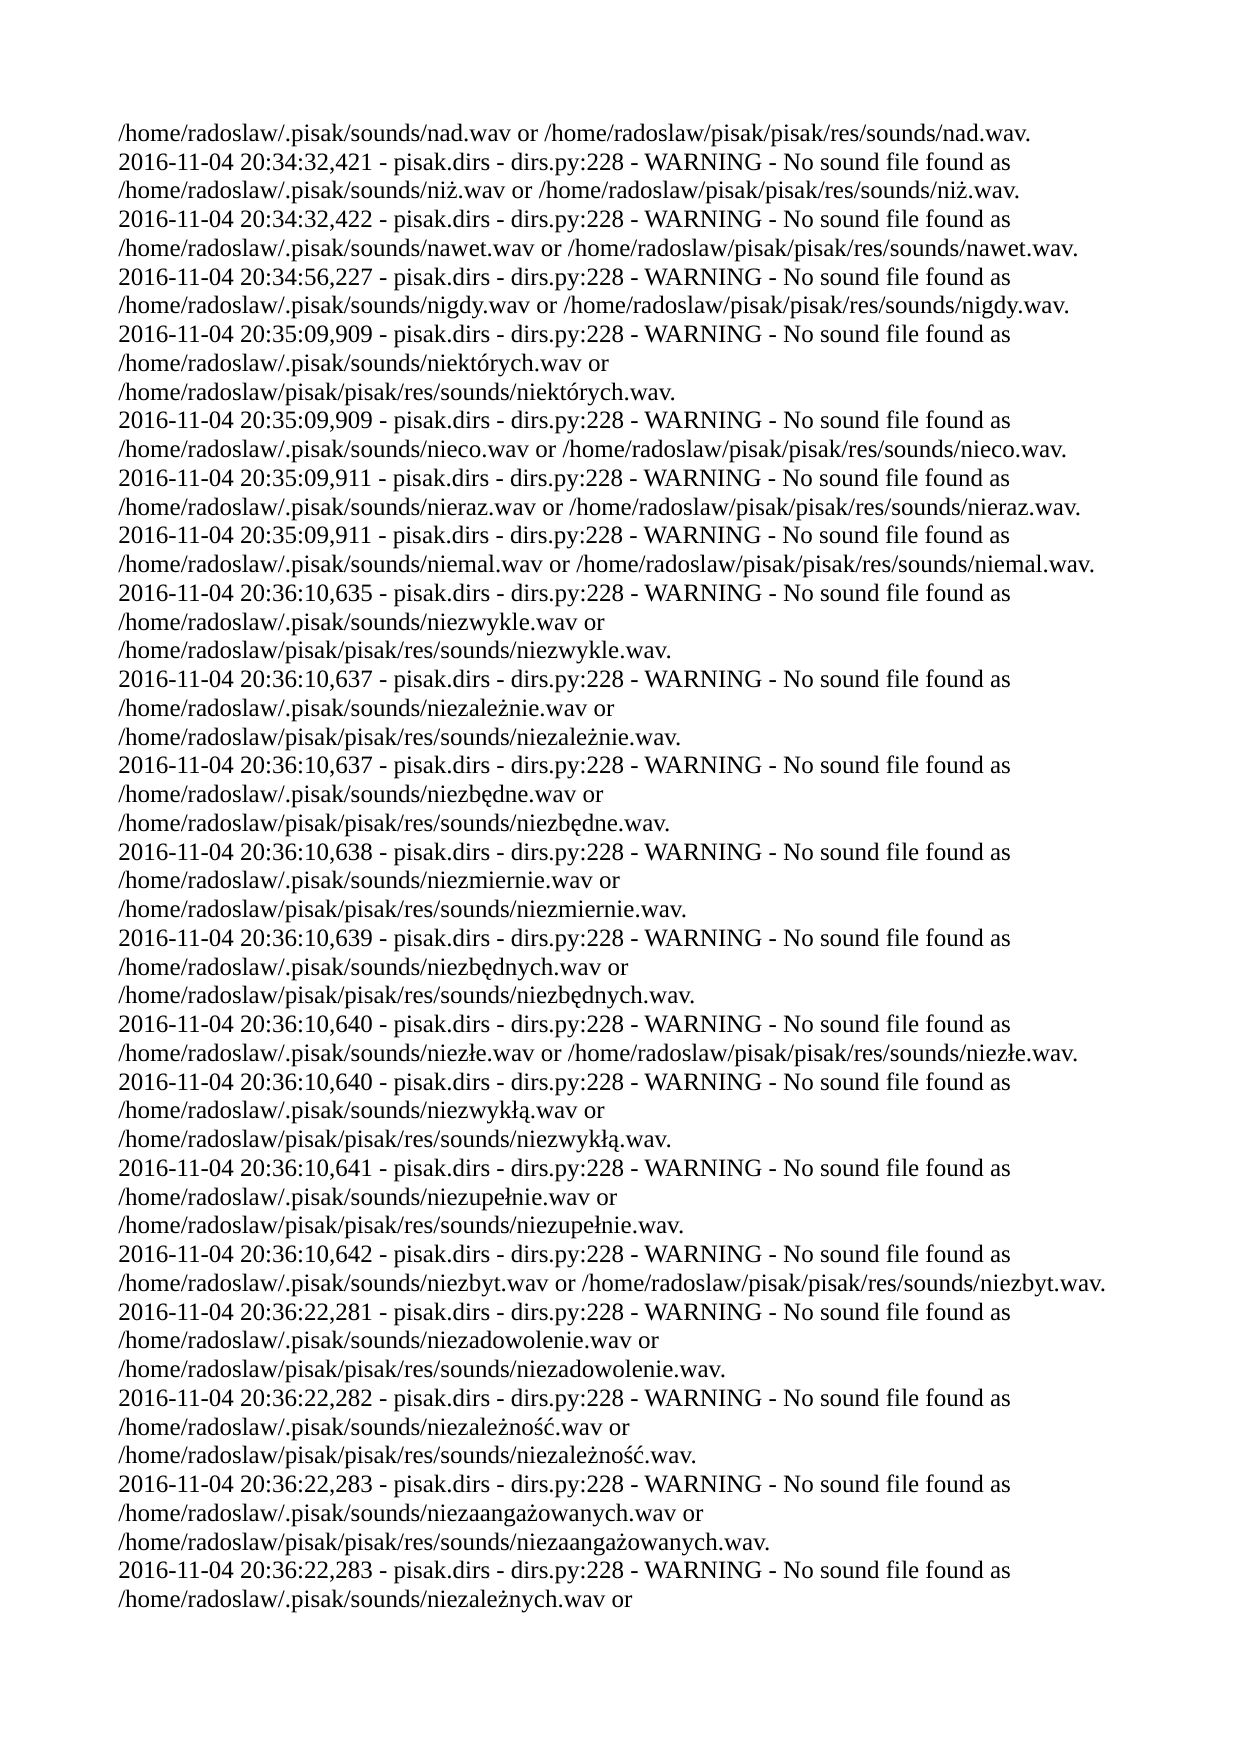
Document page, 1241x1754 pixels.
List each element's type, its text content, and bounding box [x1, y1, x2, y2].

text 2016-11-04 20:36:10,642 - pisak.dirs - dirs.py:228 - WARNING - No sound file found as /home/radoslaw/.pisak/sounds/niezbyt.wav or /home/radoslaw/pisak/pisak/res/sounds/niezbyt.wav. [118, 1239, 1122, 1297]
text 2016-11-04 20:35:09,911 - pisak.dirs - dirs.py:228 - WARNING - No sound file found as /home/radoslaw/.pisak/sounds/niemal.wav or /home/radoslaw/pisak/pisak/res/sounds/niemal.wav. [118, 521, 1122, 578]
text 2016-11-04 20:36:22,283 - pisak.dirs - dirs.py:228 - WARNING - No sound file found as /home/radoslaw/.pisak/sounds/niezaangażowanych.wav or /home/radoslaw/pisak/pisak/res/sounds/niezaangażowanych.wav. [118, 1469, 1122, 1556]
text 2016-11-04 20:36:10,640 - pisak.dirs - dirs.py:228 - WARNING - No sound file found as /home/radoslaw/.pisak/sounds/niezwykłą.wav or /home/radoslaw/pisak/pisak/res/sounds/niezwykłą.wav. [118, 1067, 1122, 1153]
text 2016-11-04 20:34:56,227 - pisak.dirs - dirs.py:228 - WARNING - No sound file found as /home/radoslaw/.pisak/sounds/nigdy.wav or /home/radoslaw/pisak/pisak/res/sounds/nigdy.wav. [118, 262, 1122, 319]
text 2016-11-04 20:34:32,422 - pisak.dirs - dirs.py:228 - WARNING - No sound file found as /home/radoslaw/.pisak/sounds/nawet.wav or /home/radoslaw/pisak/pisak/res/sounds/nawet.wav. [118, 204, 1122, 262]
text 2016-11-04 20:36:10,641 - pisak.dirs - dirs.py:228 - WARNING - No sound file found as /home/radoslaw/.pisak/sounds/niezupełnie.wav or /home/radoslaw/pisak/pisak/res/sounds/niezupełnie.wav. [118, 1153, 1122, 1239]
text 2016-11-04 20:36:10,639 - pisak.dirs - dirs.py:228 - WARNING - No sound file found as /home/radoslaw/.pisak/sounds/niezbędnych.wav or /home/radoslaw/pisak/pisak/res/sounds/niezbędnych.wav. [118, 923, 1122, 1009]
text /home/radoslaw/.pisak/sounds/nad.wav or /home/radoslaw/pisak/pisak/res/sounds/nad.wav. [118, 118, 1122, 147]
text 2016-11-04 20:36:10,638 - pisak.dirs - dirs.py:228 - WARNING - No sound file found as /home/radoslaw/.pisak/sounds/niezmiernie.wav or /home/radoslaw/pisak/pisak/res/sounds/niezmiernie.wav. [118, 837, 1122, 923]
text 2016-11-04 20:35:09,911 - pisak.dirs - dirs.py:228 - WARNING - No sound file found as /home/radoslaw/.pisak/sounds/nieraz.wav or /home/radoslaw/pisak/pisak/res/sounds/nieraz.wav. [118, 463, 1122, 521]
text 2016-11-04 20:36:22,281 - pisak.dirs - dirs.py:228 - WARNING - No sound file found as /home/radoslaw/.pisak/sounds/niezadowolenie.wav or /home/radoslaw/pisak/pisak/res/sounds/niezadowolenie.wav. [118, 1297, 1122, 1383]
text 2016-11-04 20:34:32,421 - pisak.dirs - dirs.py:228 - WARNING - No sound file found as /home/radoslaw/.pisak/sounds/niż.wav or /home/radoslaw/pisak/pisak/res/sounds/niż.wav. [118, 147, 1122, 204]
text 2016-11-04 20:35:09,909 - pisak.dirs - dirs.py:228 - WARNING - No sound file found as /home/radoslaw/.pisak/sounds/nieco.wav or /home/radoslaw/pisak/pisak/res/sounds/nieco.wav. [118, 406, 1122, 463]
text 2016-11-04 20:36:22,282 - pisak.dirs - dirs.py:228 - WARNING - No sound file found as /home/radoslaw/.pisak/sounds/niezależność.wav or /home/radoslaw/pisak/pisak/res/sounds/niezależność.wav. [118, 1383, 1122, 1469]
text 2016-11-04 20:35:09,909 - pisak.dirs - dirs.py:228 - WARNING - No sound file found as /home/radoslaw/.pisak/sounds/niektórych.wav or /home/radoslaw/pisak/pisak/res/sounds/niektórych.wav. [118, 319, 1122, 406]
text 2016-11-04 20:36:10,637 - pisak.dirs - dirs.py:228 - WARNING - No sound file found as /home/radoslaw/.pisak/sounds/niezależnie.wav or /home/radoslaw/pisak/pisak/res/sounds/niezależnie.wav. [118, 664, 1122, 751]
text 2016-11-04 20:36:10,637 - pisak.dirs - dirs.py:228 - WARNING - No sound file found as /home/radoslaw/.pisak/sounds/niezbędne.wav or /home/radoslaw/pisak/pisak/res/sounds/niezbędne.wav. [118, 751, 1122, 837]
text 2016-11-04 20:36:10,635 - pisak.dirs - dirs.py:228 - WARNING - No sound file found as /home/radoslaw/.pisak/sounds/niezwykle.wav or /home/radoslaw/pisak/pisak/res/sounds/niezwykle.wav. [118, 578, 1122, 664]
text 2016-11-04 20:36:10,640 - pisak.dirs - dirs.py:228 - WARNING - No sound file found as /home/radoslaw/.pisak/sounds/niezłe.wav or /home/radoslaw/pisak/pisak/res/sounds/niezłe.wav. [118, 1009, 1122, 1067]
text 2016-11-04 20:36:22,283 - pisak.dirs - dirs.py:228 - WARNING - No sound file found as /home/radoslaw/.pisak/sounds/niezależnych.wav or [118, 1556, 1122, 1613]
